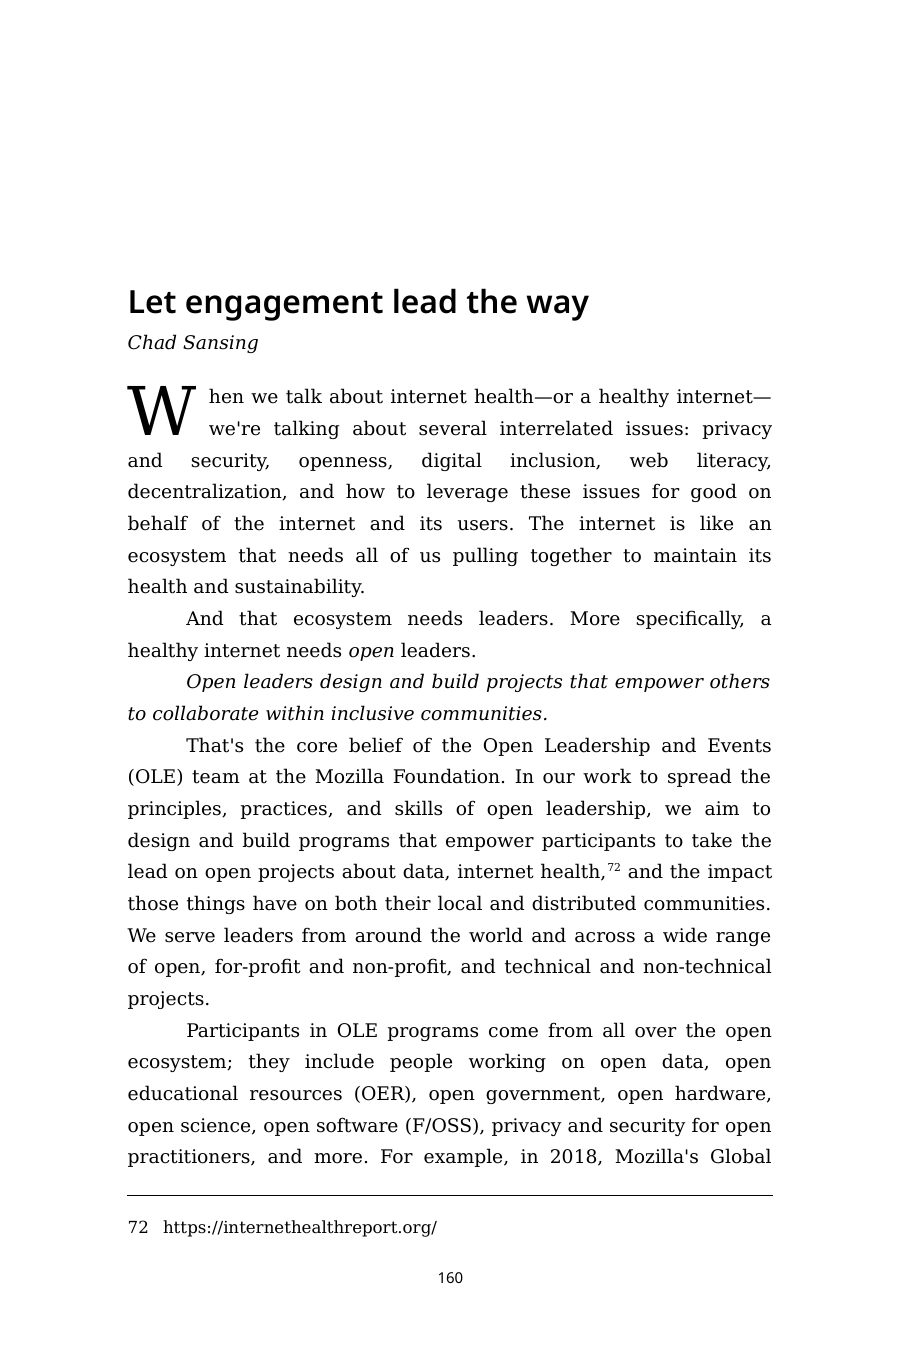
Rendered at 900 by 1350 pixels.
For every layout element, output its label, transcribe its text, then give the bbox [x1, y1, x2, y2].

text Participants in OLE programs come from all over the open ecosystem; they include people working on open data, open educational resources (OER), open government, open hardware, open science, open software (F/OSS), privacy and security for open practitioners, and more. For example, in 2018, Mozilla's Global [127, 1020, 772, 1168]
text When we talk about internet health—or a healthy internet—we're talking about several interrelated issues: privacy and security, openness, digital inclusion, web literacy, decentralization, and how to leverage these issues for good on behalf of the internet and its users. The internet is like an ecosystem that needs all of us pulling together to maintain its health and sustainability. [127, 387, 772, 598]
text That's the core belief of the Open Leadership and Events (OLE) team at the Mozilla Foundation. In our work to spread the principles, practices, and skills of open leadership, we aim to design and build programs that empower participants to take the lead on open projects about data, internet health, and the impact those things have on both their local and distributed communities. We serve leaders from around the world and across a wide range of open, for-profit and non-profit, and technical and non-technical projects. [127, 735, 772, 1010]
subtitle Let engagement lead the way [127, 283, 772, 320]
text Chad Sansing [127, 332, 772, 354]
text Open leaders design and build projects that empower others to collaborate within inclusive communities. [127, 672, 772, 725]
text And that ecosystem needs leaders. More specifically, a healthy internet needs open leaders. [127, 608, 772, 662]
text https://internethealthreport.org/ [127, 1218, 772, 1237]
